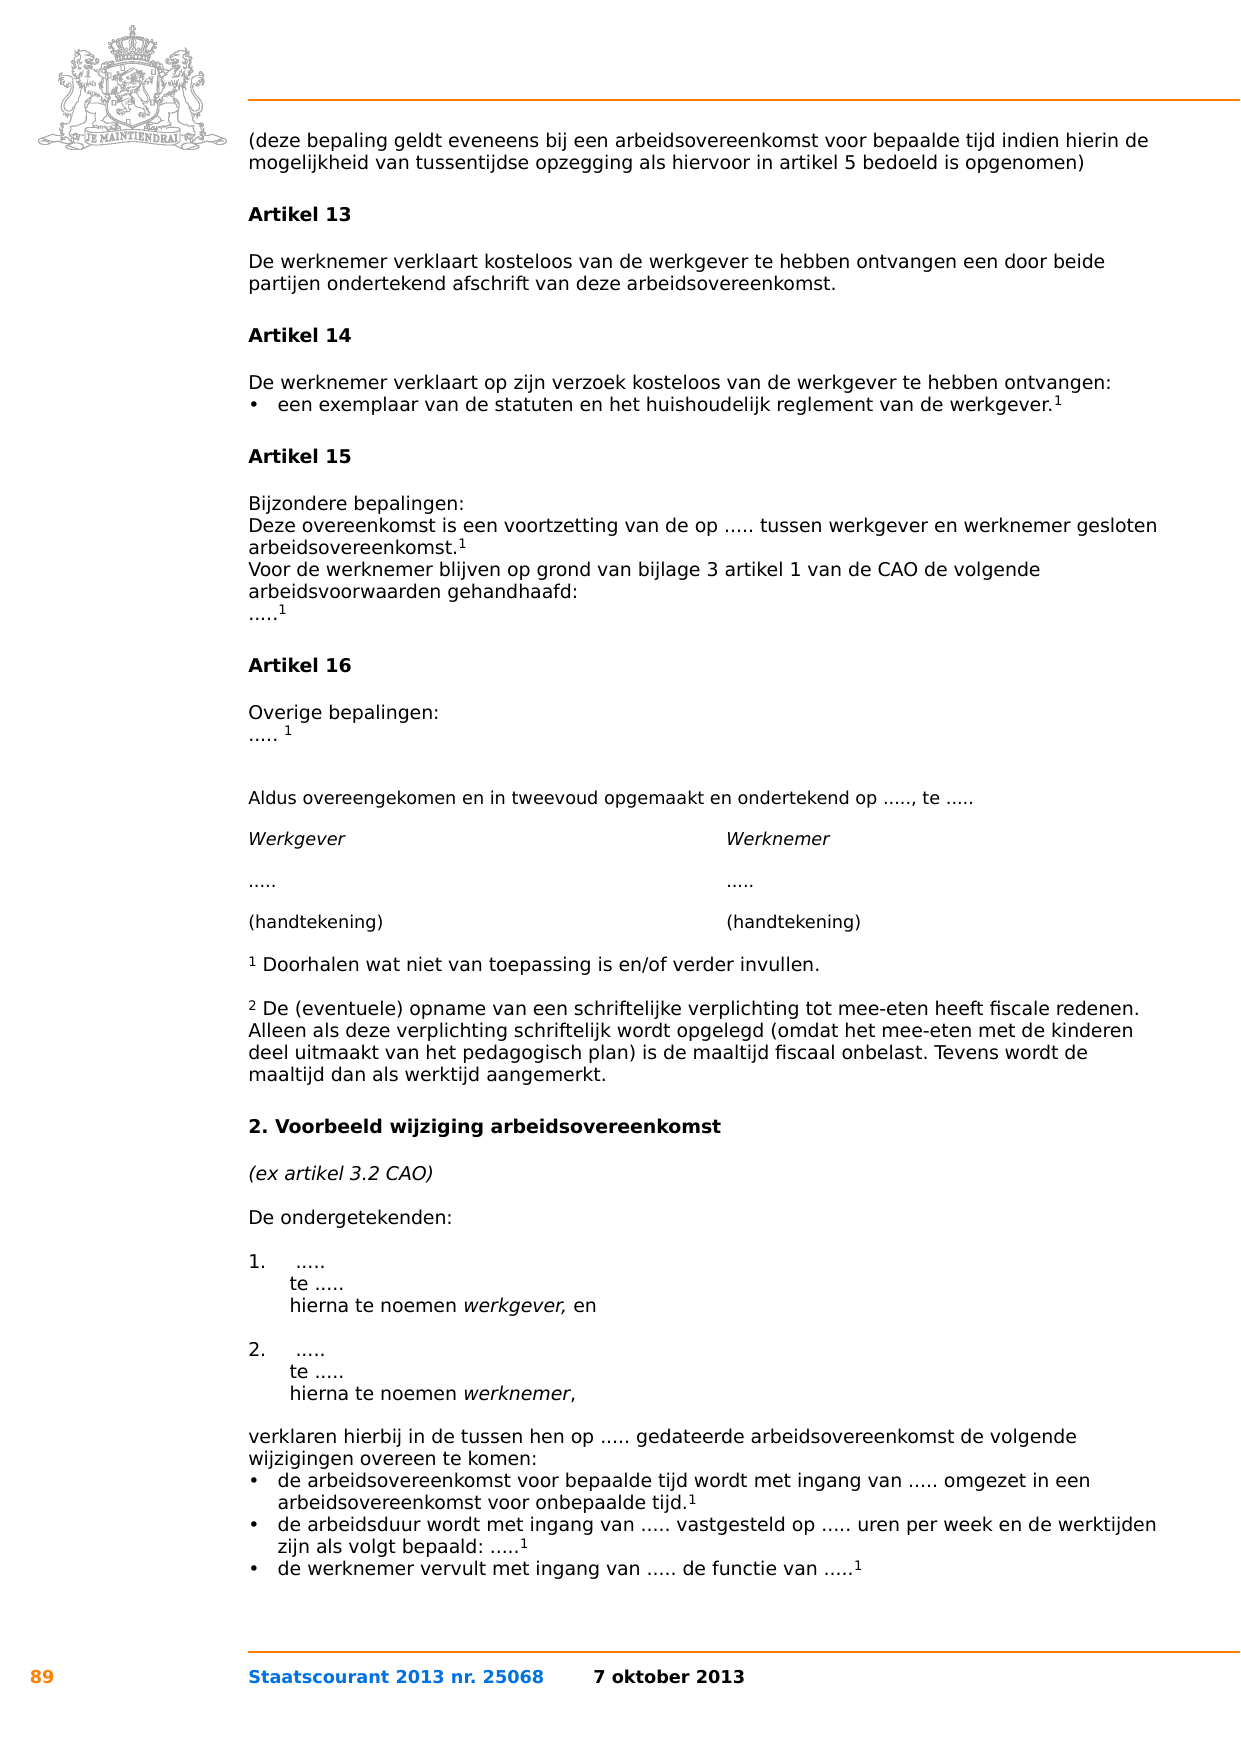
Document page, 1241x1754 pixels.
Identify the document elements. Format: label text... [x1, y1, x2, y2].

table_cell (handtekening) [720, 912, 1163, 932]
subtitle Artikel 16 [248, 654, 1163, 677]
subtitle 2. Voorbeeld wijziging arbeidsovereenkomst [248, 1116, 1163, 1138]
text De werknemer verklaart kosteloos van de werkgever te hebben ontvangen een door beide partijen ondertekend afschrift van deze arbeidsovereenkomst. [248, 251, 1163, 295]
text Deze overeenkomst is een voortzetting van de op ..... tussen werkgever en werknemer gesloten arbeidsovereenkomst.1 [248, 515, 1163, 559]
table_header [248, 768, 1163, 788]
text te ..... [289, 1273, 1163, 1295]
text 1 Doorhalen wat niet van toepassing is en/of verder invullen. [248, 954, 1163, 976]
table_cell Werknemer [720, 829, 1163, 850]
table_cell Werkgever [248, 829, 720, 850]
table_cell (handtekening) [248, 912, 720, 932]
text • een exemplaar van de statuten en het huishoudelijk reglement van de werkgever.1 [248, 394, 1163, 416]
text Overige bepalingen: [248, 702, 1163, 723]
table_cell ..... [248, 871, 720, 891]
text 1. ..... [248, 1251, 1163, 1273]
text 2. ..... [248, 1338, 1163, 1361]
text verklaren hierbij in de tussen hen op ..... gedateerde arbeidsovereenkomst de volgende wijzigingen overeen te komen: [248, 1426, 1163, 1470]
subtitle Artikel 13 [248, 204, 1163, 226]
text De ondergetekenden: [248, 1207, 1163, 1229]
subtitle Artikel 15 [248, 446, 1163, 468]
text .....1 [248, 603, 1163, 624]
picture [38, 25, 227, 150]
table_cell [720, 809, 1163, 829]
table_cell [720, 891, 1163, 912]
text (ex artikel 3.2 CAO) [248, 1163, 1163, 1185]
text 2 De (eventuele) opname van een schriftelijke verplichting tot mee-eten heeft fiscale redenen. Alleen als deze verplichting schriftelijk wordt opgelegd (omdat het mee-eten met de kinderen deel uitmaakt van het pedagogisch plan) is de maaltijd fiscaal onbelast. Tevens wordt de maaltijd dan als werktijd aangemerkt. [248, 998, 1163, 1086]
text hierna te noemen werknemer, [289, 1382, 1163, 1404]
text te ..... [289, 1361, 1163, 1382]
table_cell [248, 809, 720, 829]
subtitle Artikel 14 [248, 325, 1163, 347]
table_cell ..... [720, 871, 1163, 891]
table_cell [248, 891, 720, 912]
text (deze bepaling geldt eveneens bij een arbeidsovereenkomst voor bepaalde tijd indien hierin de mogelijkheid van tussentijdse opzegging als hiervoor in artikel 5 bedoeld is opgenomen) [248, 130, 1163, 174]
text Bijzondere bepalingen: [248, 493, 1163, 515]
text • de arbeidsovereenkomst voor bepaalde tijd wordt met ingang van ..... omgezet in een arbeidsovereenkomst voor onbepaalde tijd.1 [248, 1470, 1163, 1514]
table_cell [720, 850, 1163, 871]
text ..... 1 [248, 723, 1163, 746]
text Voor de werknemer blijven op grond van bijlage 3 artikel 1 van de CAO de volgende arbeidsvoorwaarden gehandhaafd: [248, 559, 1163, 603]
text • de werknemer vervult met ingang van ..... de functie van .....1 [248, 1558, 1163, 1580]
table_cell Aldus overeengekomen en in tweevoud opgemaakt en ondertekend op ....., te ..... [248, 788, 1163, 809]
table_cell [248, 850, 720, 871]
text hierna te noemen werkgever, en [289, 1295, 1163, 1317]
text De werknemer verklaart op zijn verzoek kosteloos van de werkgever te hebben ontvangen: [248, 372, 1163, 394]
text • de arbeidsduur wordt met ingang van ..... vastgesteld op ..... uren per week en de werktijden zijn als volgt bepaald: .....1 [248, 1514, 1163, 1558]
